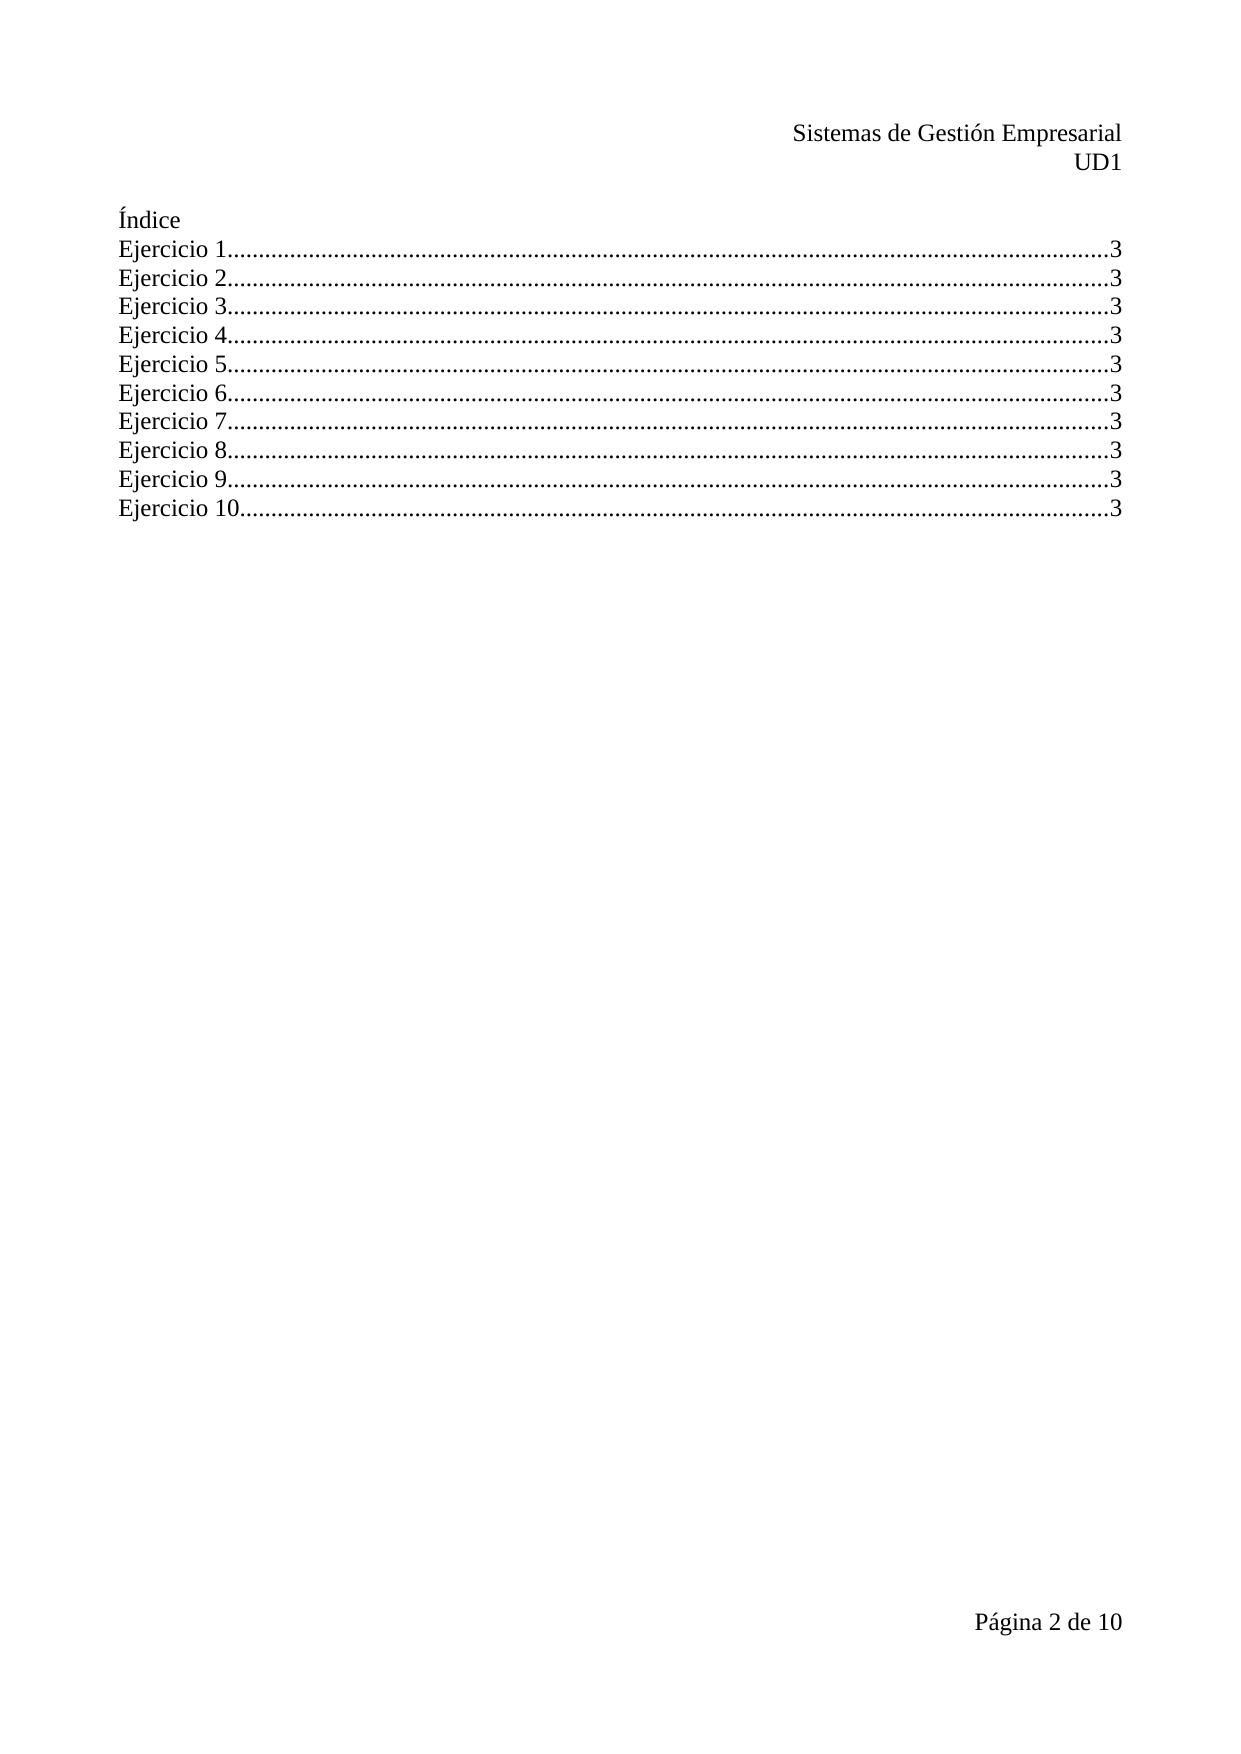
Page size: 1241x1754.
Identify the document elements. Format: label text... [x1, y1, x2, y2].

text Índice [118, 205, 1122, 234]
text Ejercicio 6 3 [118, 378, 1122, 406]
text Ejercicio 2 3 [118, 263, 1122, 291]
text Ejercicio 7 3 [118, 406, 1122, 435]
text Ejercicio 3 3 [118, 291, 1122, 320]
text Ejercicio 5 3 [118, 349, 1122, 378]
text Ejercicio 1 3 [118, 234, 1122, 263]
text Ejercicio 8 3 [118, 435, 1122, 464]
text Ejercicio 4 3 [118, 320, 1122, 349]
text Ejercicio 10 3 [118, 493, 1122, 521]
text Ejercicio 9 3 [118, 464, 1122, 493]
